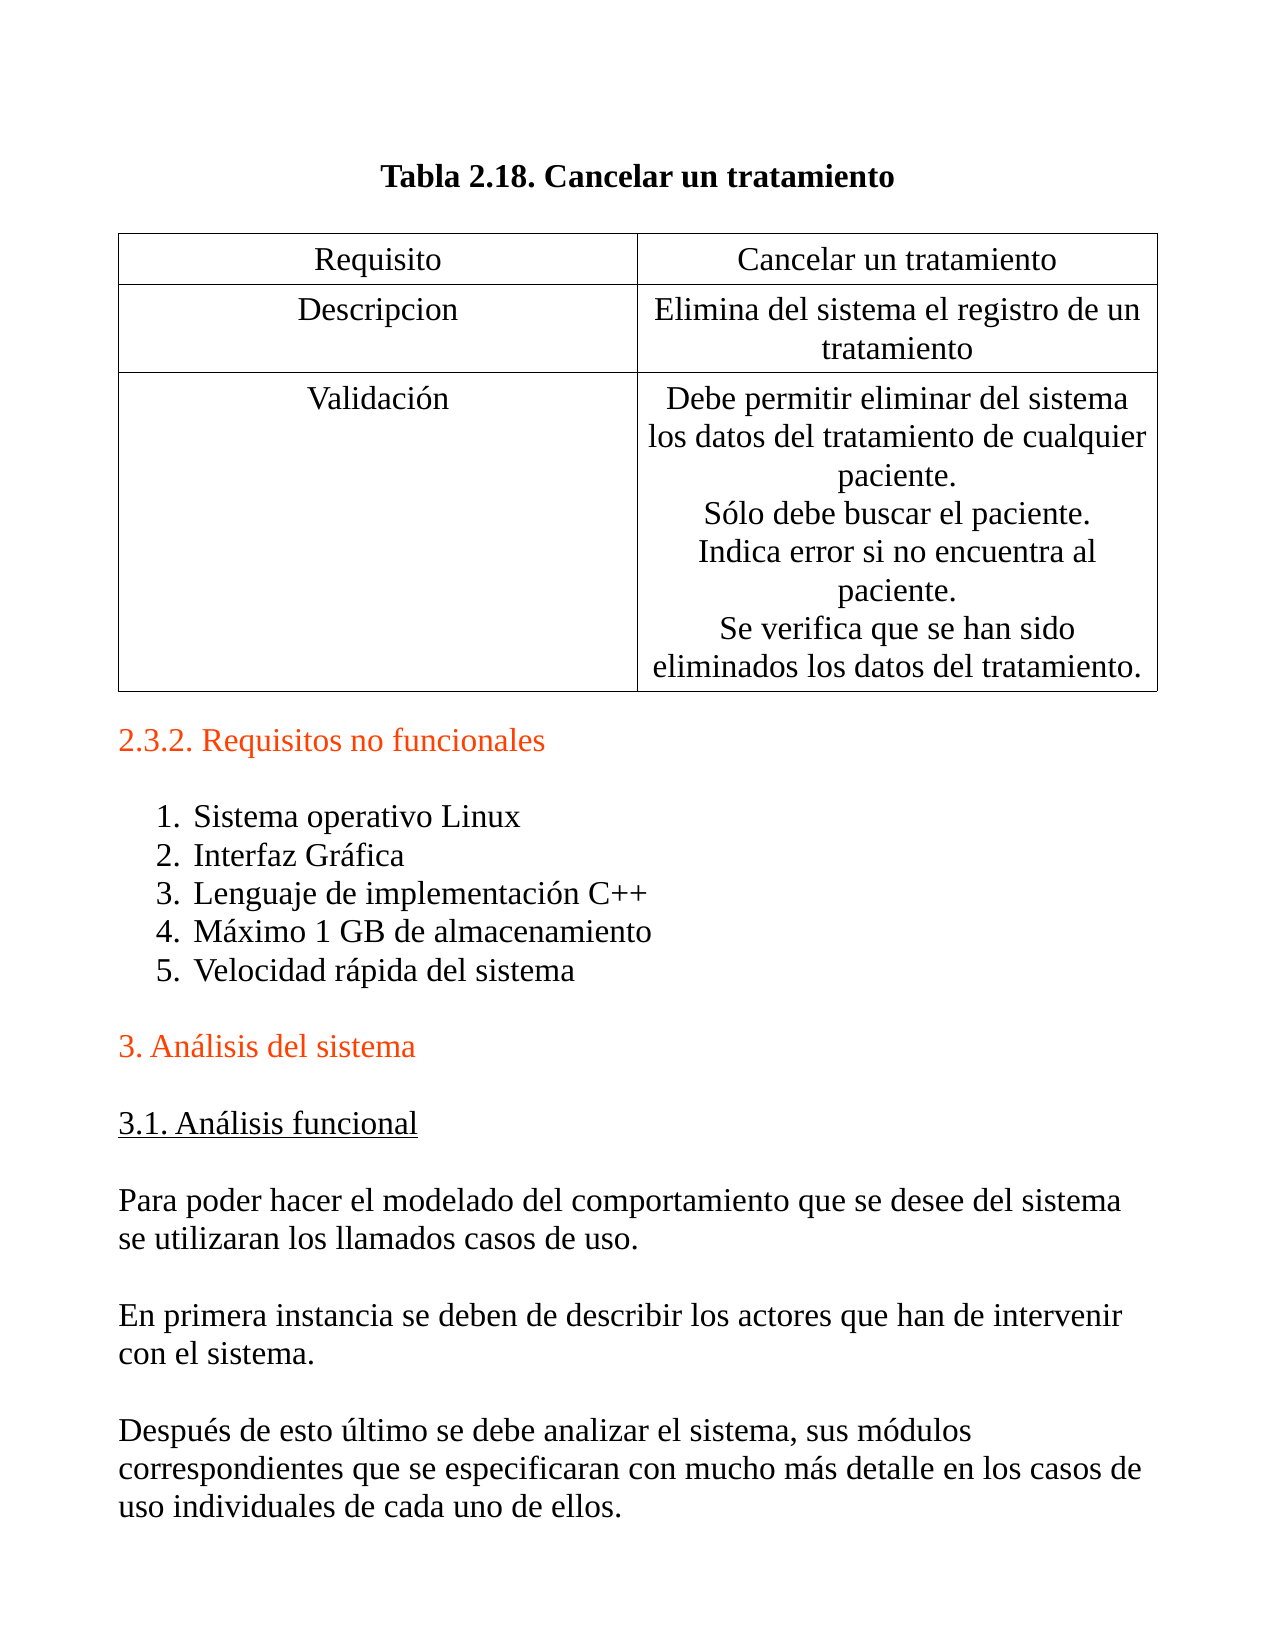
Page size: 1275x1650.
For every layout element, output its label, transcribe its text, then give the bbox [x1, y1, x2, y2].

text 3.1. Análisis funcional [118, 1103, 1157, 1142]
table_cell Descripcion [119, 285, 637, 372]
text Tabla 2.18. Cancelar un tratamiento [118, 156, 1157, 195]
text 3. Análisis del sistema [118, 1027, 1157, 1065]
text En primera instancia se deben de describir los actores que han de intervenir con el sistema. [118, 1295, 1157, 1372]
table_cell Validación [119, 373, 637, 691]
table_cell Elimina del sistema el registro de un tratamiento [638, 285, 1157, 372]
list Lenguaje de implementación C++ [156, 873, 1157, 912]
list Sistema operativo Linux [156, 797, 1157, 835]
text Para poder hacer el modelado del comportamiento que se desee del sistema se utilizaran los llamados casos de uso. [118, 1180, 1157, 1257]
list Máximo 1 GB de almacenamiento [156, 912, 1157, 950]
list Interfaz Gráfica [156, 835, 1157, 873]
text 2.3.2. Requisitos no funcionales [118, 720, 1157, 758]
table_header Cancelar un tratamiento [638, 234, 1157, 283]
table_header Requisito [119, 234, 637, 283]
table_cell Debe permitir eliminar del sistema los datos del tratamiento de cualquier paciente. Sólo debe buscar el paciente. Indica error si no encuentra al paciente. Se verifica que se han sido eliminados los datos del tratamiento. [638, 373, 1157, 691]
text Después de esto último se debe analizar el sistema, sus módulos correspondientes que se especificaran con mucho más detalle en los casos de uso individuales de cada uno de ellos. [118, 1410, 1157, 1525]
list Velocidad rápida del sistema [156, 950, 1157, 988]
